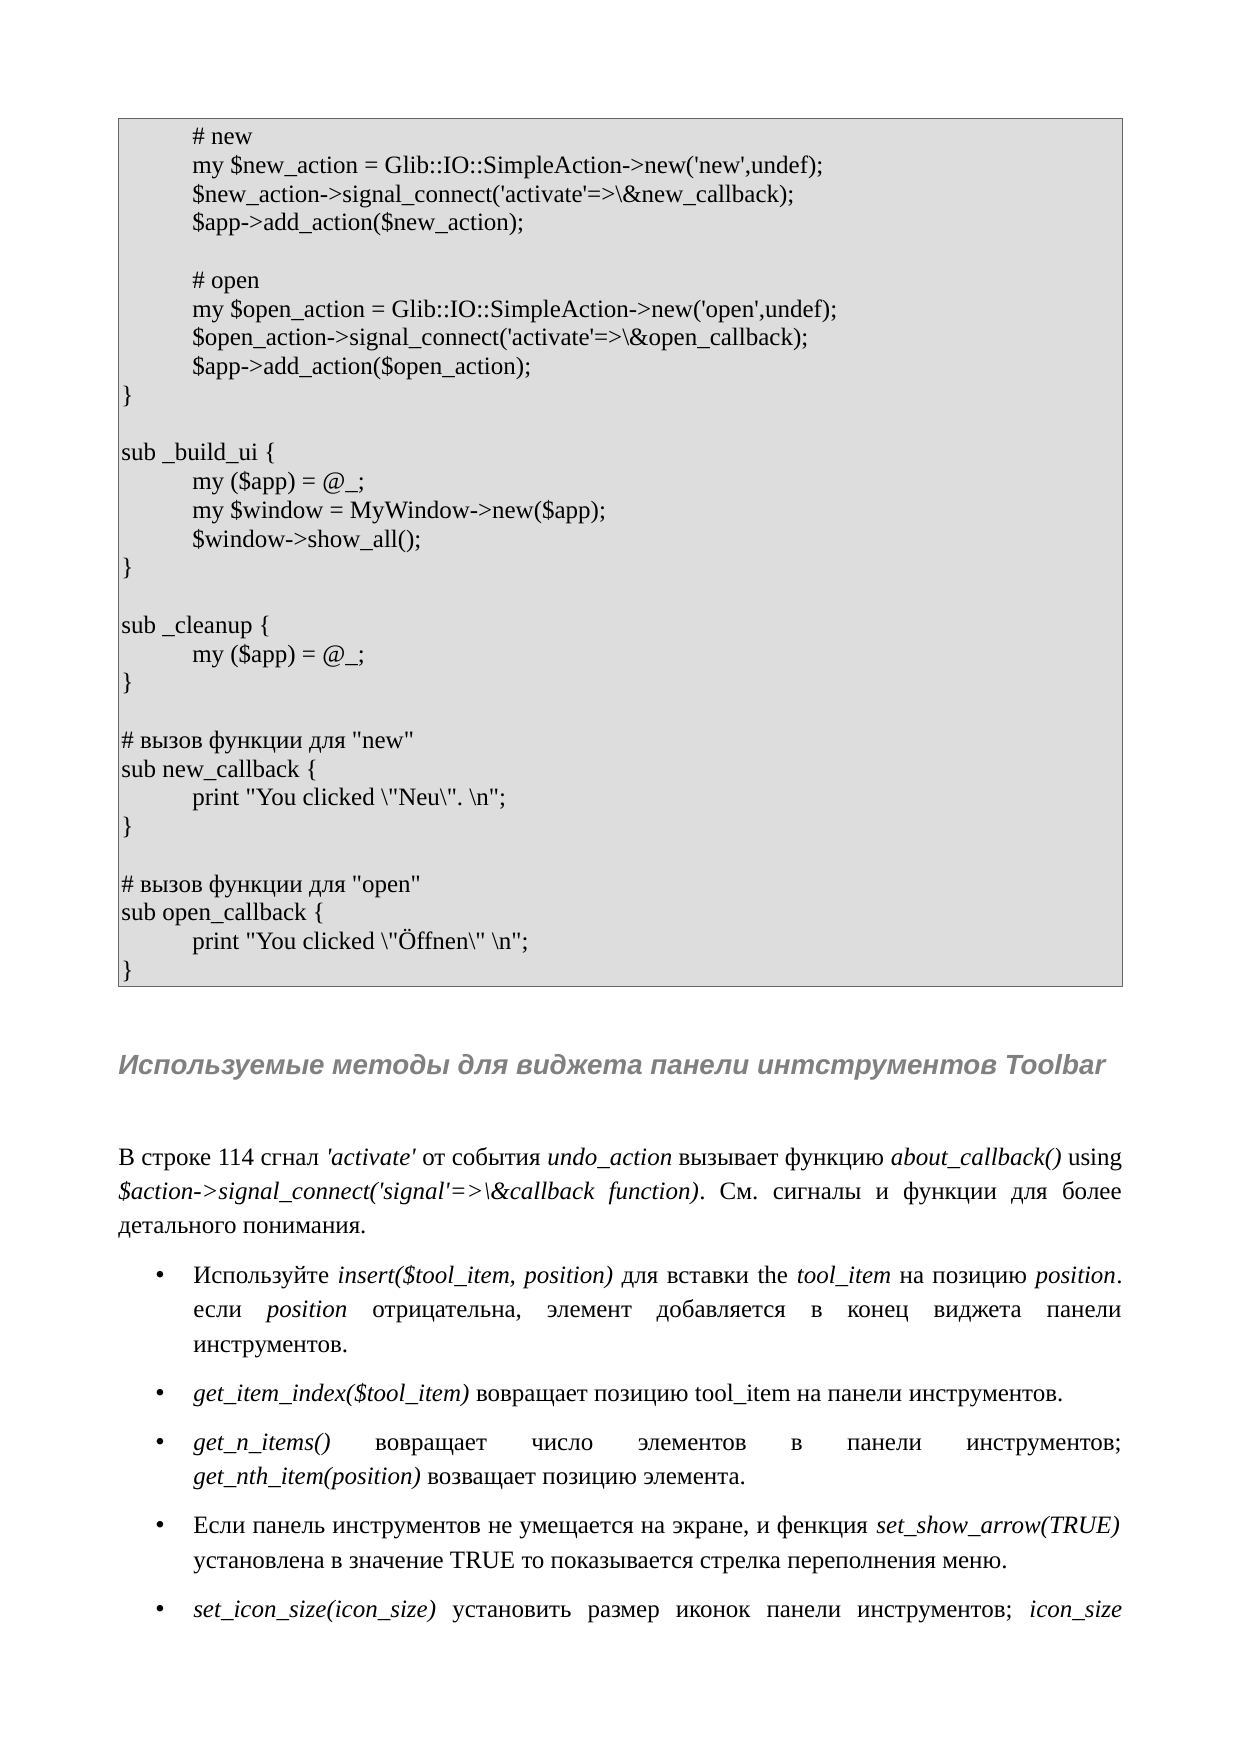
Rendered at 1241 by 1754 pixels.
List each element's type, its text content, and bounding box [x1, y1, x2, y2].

text sub open_callback { [119, 894, 1122, 923]
text $window->show_all(); [119, 521, 1122, 549]
list Если панель инструментов не умещается на экране, и фенкция set_show_arrow(TRUE) установлена в значение TRUE то показывается стрелка переполнения меню. [156, 1510, 1122, 1573]
text $open_action->signal_connect('activate'=>\&open_callback); [119, 319, 1122, 348]
text $new_action->signal_connect('activate'=>\&new_callback); [119, 176, 1122, 204]
text $app->add_action($open_action); [119, 348, 1122, 377]
text sub _build_ui { [119, 434, 1122, 463]
list get_n_items() вовращает число элементов в панели инструментов; get_nth_item(position) возващает позицию элемента. [156, 1427, 1122, 1490]
text $app->add_action($new_action); [119, 204, 1122, 233]
text } [119, 377, 1122, 406]
text my $window = MyWindow->new($app); [119, 492, 1122, 521]
text В строке 114 сгнал 'activate' от события undo_action вызывает функцию about_callback() using $action->signal_connect('signal'=>\&callback function). См. сигналы и функции для более детального понимания. [118, 1142, 1122, 1239]
text } [119, 664, 1122, 693]
text # вызов функции для "new" [119, 722, 1122, 751]
text # open [119, 262, 1122, 291]
text sub _cleanup { [119, 607, 1122, 636]
text print "You clicked \"Neu\". \n"; [119, 779, 1122, 808]
text my ($app) = @_; [119, 636, 1122, 664]
text } [119, 808, 1122, 837]
list set_icon_size(icon_size) установить размер иконок панели инструментов; icon_size [156, 1594, 1122, 1623]
subtitle Используемые методы для виджета панели интструментов Toolbar [118, 1048, 1122, 1080]
list get_item_index($tool_item) вовращает позицию tool_item на панели инструментов. [156, 1378, 1122, 1406]
list Используйте insert($tool_item, position) для вставки the tool_item на позицию position. если position отрицательна, элемент добавляется в конец виджета панели инструментов. [156, 1260, 1122, 1357]
text # вызов функции для "open" [119, 866, 1122, 894]
text } [119, 952, 1122, 986]
text my $new_action = Glib::IO::SimpleAction->new('new',undef); [119, 147, 1122, 176]
text } [119, 549, 1122, 578]
text my ($app) = @_; [119, 463, 1122, 492]
text # new [119, 119, 1122, 147]
text print "You clicked \"Öffnen\" \n"; [119, 923, 1122, 952]
text my $open_action = Glib::IO::SimpleAction->new('open',undef); [119, 291, 1122, 319]
text sub new_callback { [119, 751, 1122, 779]
